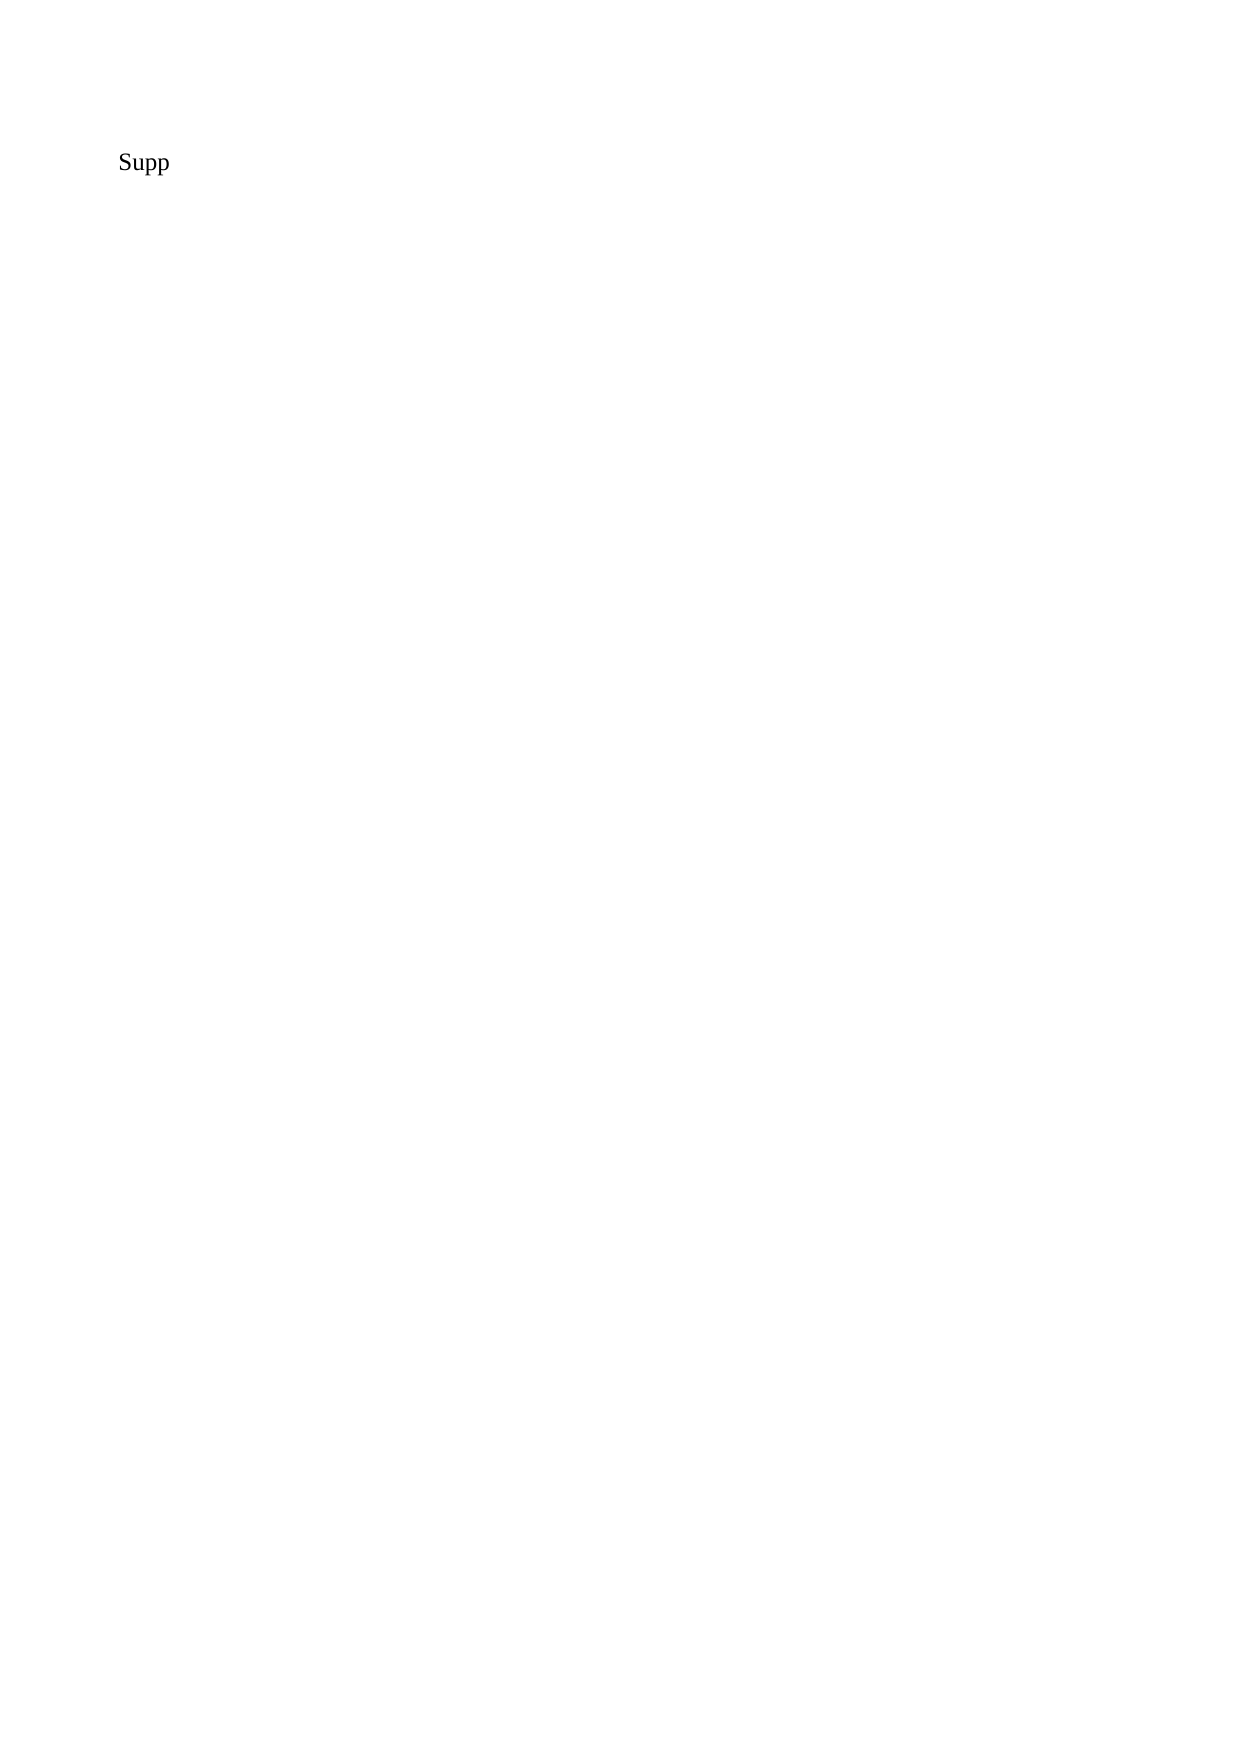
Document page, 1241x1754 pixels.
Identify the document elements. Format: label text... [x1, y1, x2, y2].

text Supp [118, 147, 1122, 176]
